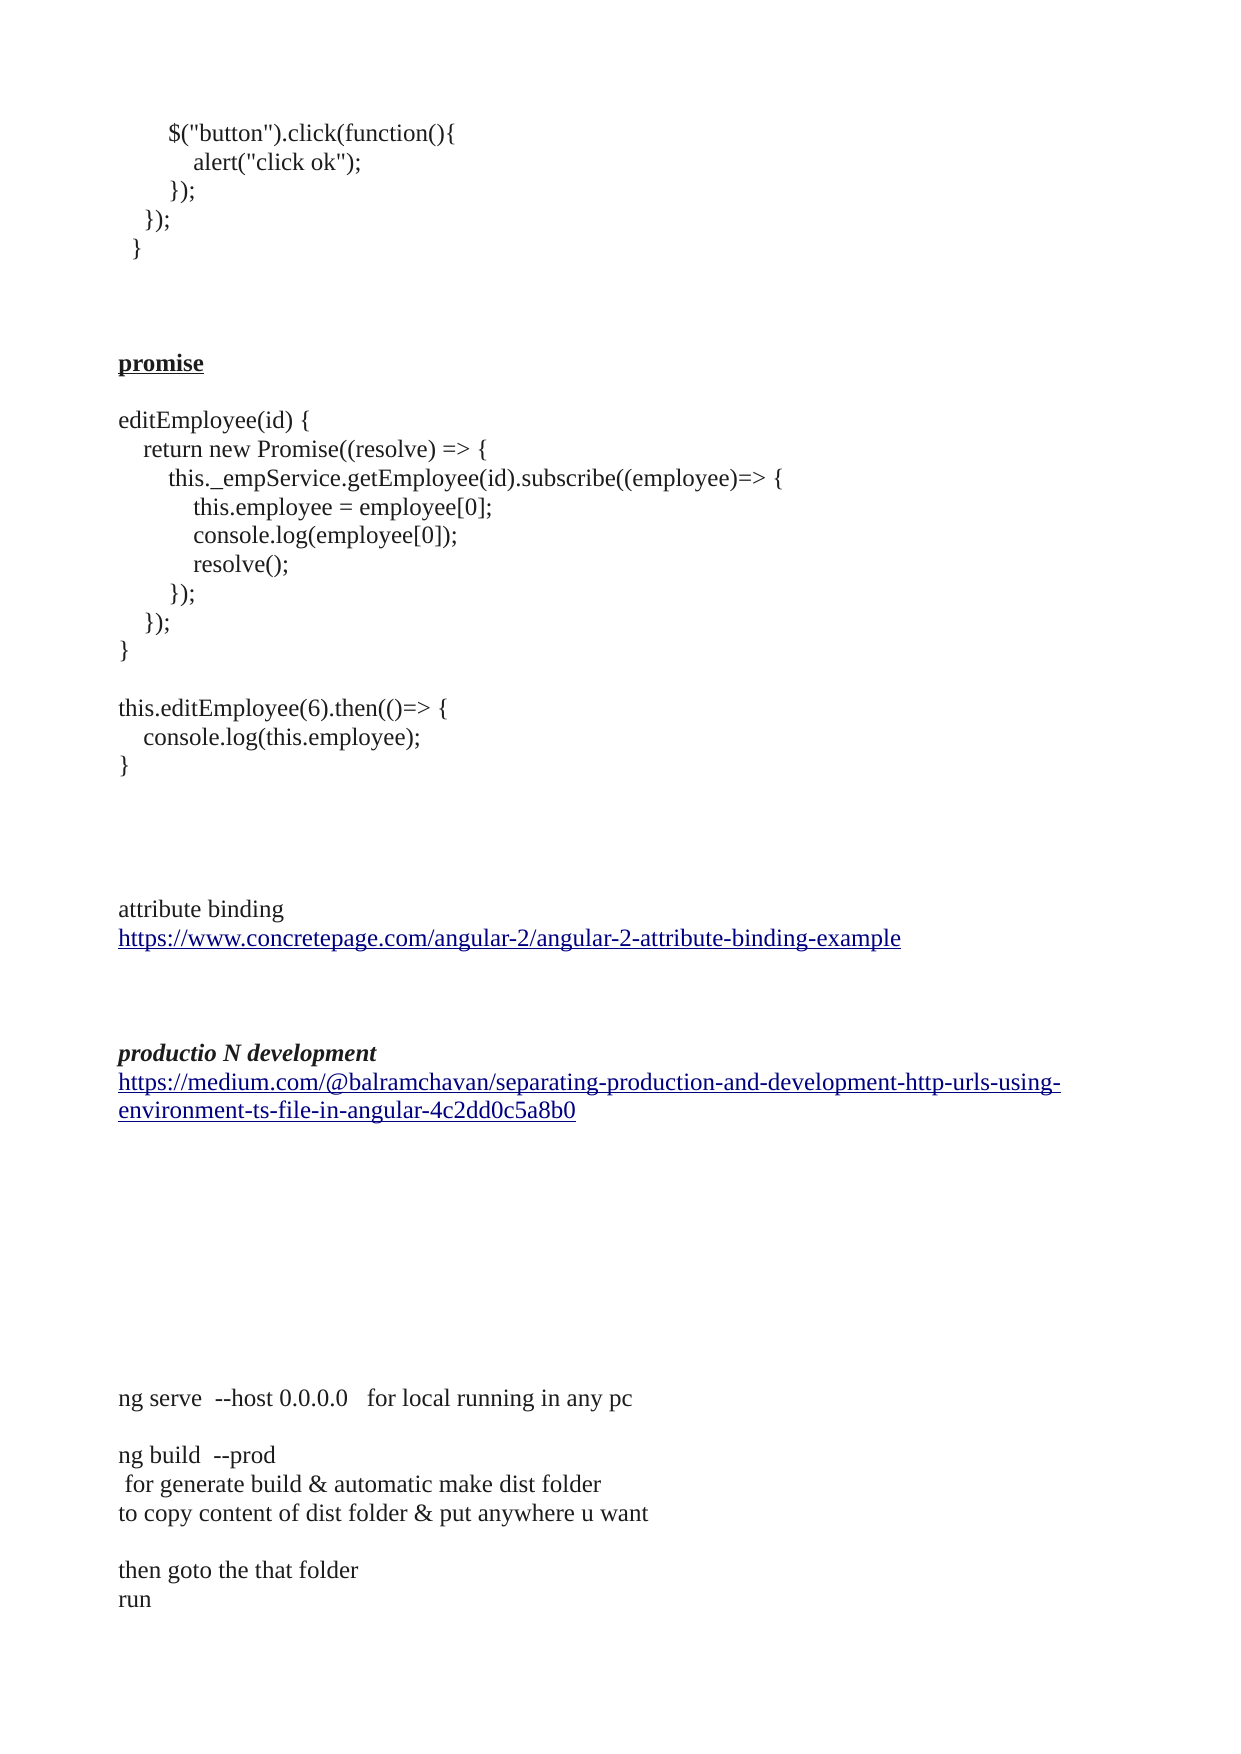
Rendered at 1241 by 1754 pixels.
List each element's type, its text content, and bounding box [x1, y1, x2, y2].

text this._empService.getEmployee(id).subscribe((employee)=> { [118, 463, 1122, 492]
text console.log(employee[0]); [118, 521, 1122, 549]
text https://medium.com/@balramchavan/separating-production-and-development-http-urls-using-environment-ts-file-in-angular-4c2dd0c5a8b0 [118, 1067, 1122, 1124]
text }); [118, 204, 1122, 233]
text editEmployee(id) { [118, 406, 1122, 434]
text console.log(this.employee); [118, 722, 1122, 751]
text promise [118, 348, 1122, 377]
text $("button").click(function(){ [118, 118, 1122, 147]
text this.editEmployee(6).then(()=> { [118, 693, 1122, 722]
text } [118, 636, 1122, 664]
text then goto the that folder [118, 1556, 1122, 1584]
text } [118, 233, 1122, 262]
text ng serve --host 0.0.0.0 for local running in any pc [118, 1383, 1122, 1412]
text attribute binding [118, 894, 1122, 923]
text productio N development [118, 1038, 1122, 1067]
text return new Promise((resolve) => { [118, 434, 1122, 463]
text ng build --prod [118, 1441, 1122, 1469]
text alert("click ok"); [118, 147, 1122, 176]
text }); [118, 176, 1122, 204]
text https://www.concretepage.com/angular-2/angular-2-attribute-binding-example [118, 923, 1122, 952]
text for generate build & automatic make dist folder [118, 1469, 1122, 1498]
text }); [118, 607, 1122, 636]
text this.employee = employee[0]; [118, 492, 1122, 521]
text run [118, 1584, 1122, 1613]
text to copy content of dist folder & put anywhere u want [118, 1498, 1122, 1527]
text resolve(); [118, 549, 1122, 578]
text }); [118, 578, 1122, 607]
text } [118, 751, 1122, 779]
